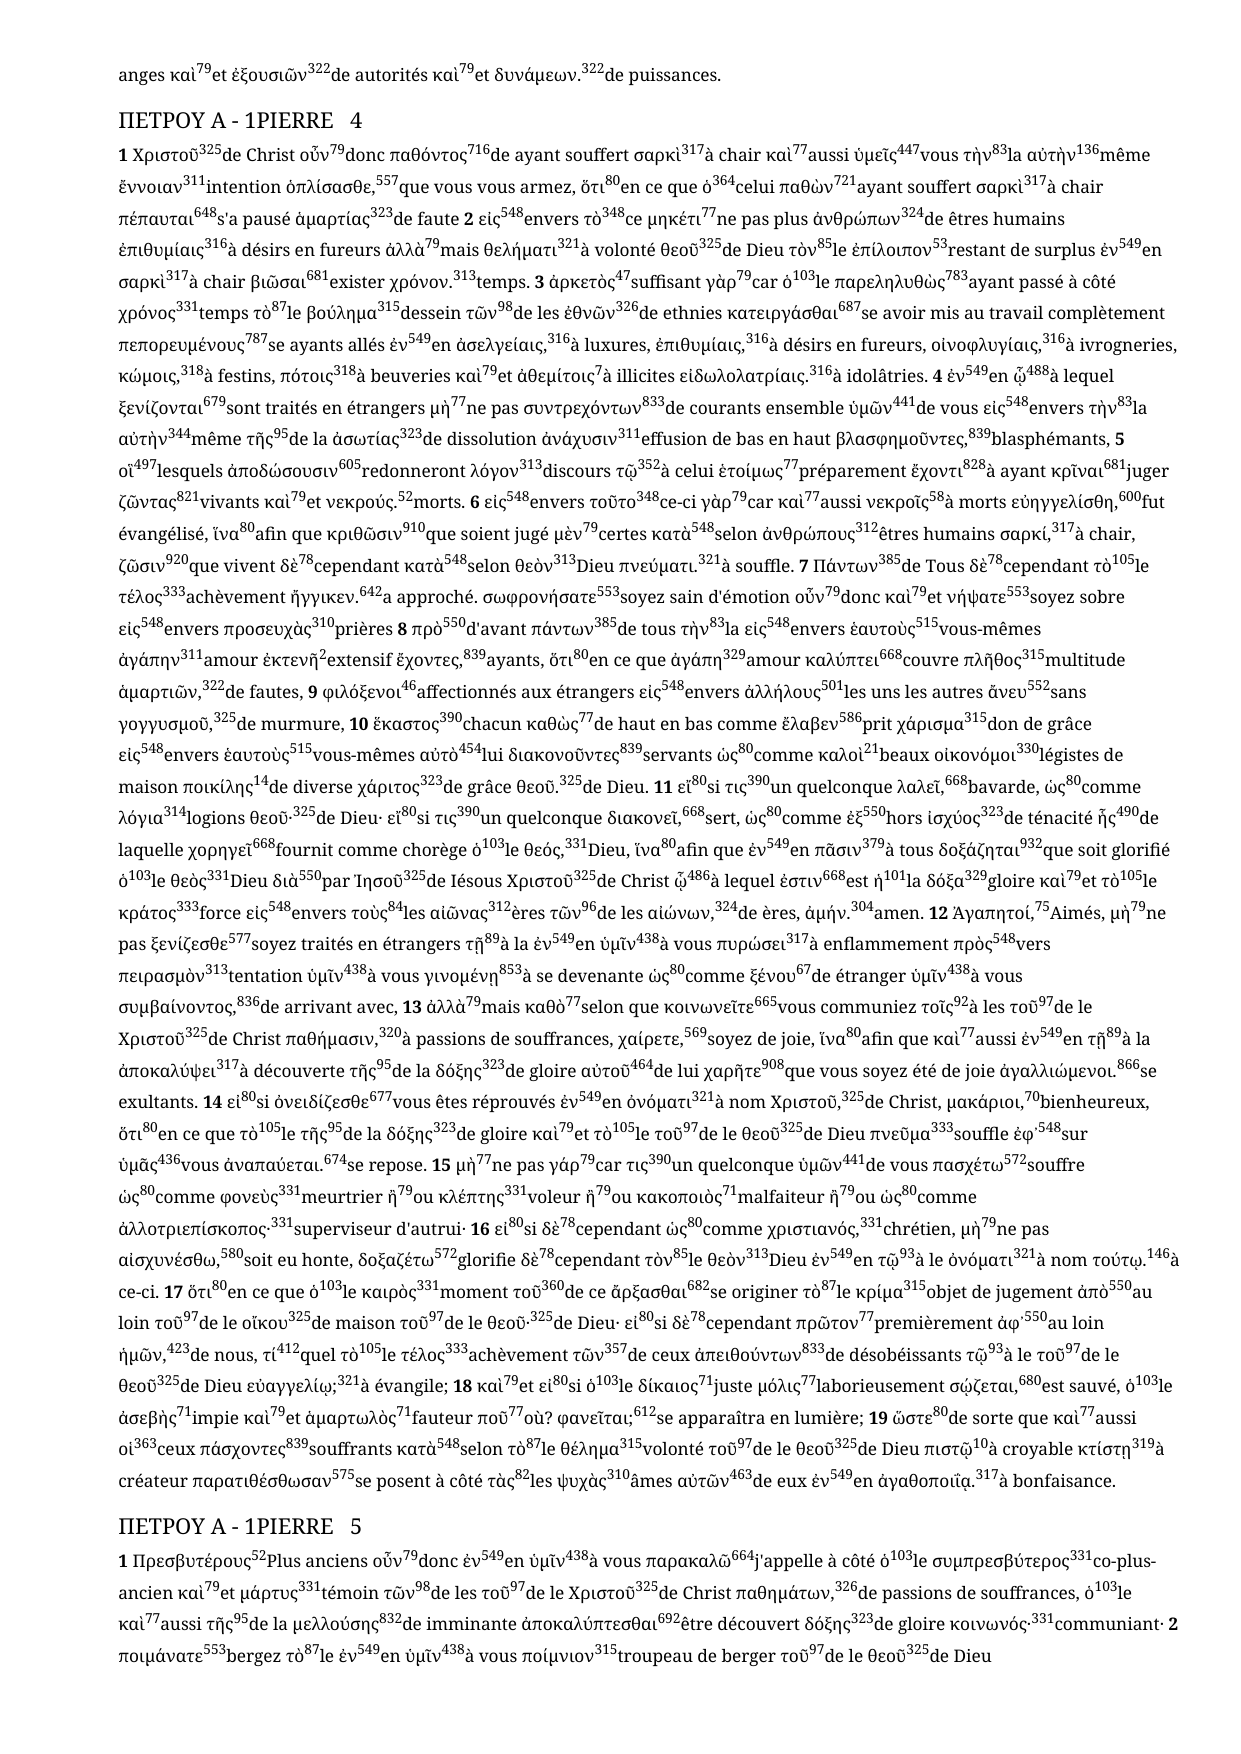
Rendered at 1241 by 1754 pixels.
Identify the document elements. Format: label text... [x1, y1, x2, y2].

text ΠΕΤΡΟΥ Α - 1PIERRE 5 [118, 1511, 1181, 1541]
text 1 Πρεσβυτέρους52Plus anciens οὖν79donc ἐν549en ὑμῖν438à vous παρακαλῶ664j'appelle à côté ὁ103le συμπρεσβύτερος331co-plus-ancien καὶ79et μάρτυς331témoin τῶν98de les τοῦ97de le Χριστοῦ325de Christ παθημάτων,326de passions de souffrances, ὁ103le καὶ77aussi τῆς95de la μελλούσης832de imminante ἀποκαλύπτεσθαι692être découvert δόξης323de gloire κοινωνός·331communiant· 2 ποιμάνατε553bergez τὸ87le ἐν549en ὑμῖν438à vous ποίμνιον315troupeau de berger τοῦ97de le θεοῦ325de Dieu ἐπισκοποῦντες839supervisants μὴ79ne pas ἀναγκαστῶς77nécessairement ἀλλ᾽79mais ἑκουσίως77volontairement κατὰ548selon θεόν,313Dieu, μηδὲ79ni cependant αἰσχροκερδῶς77avec escroquerie ἀλλὰ79mais προθύμως,77en promptitude fureur, 3 μηδ᾽79ni cependant ὡς80comme κατακυριεύοντες839maîtrisants de haut en bas τῶν96de les κλήρων324de lots ἀλλὰ79mais τύποι330modèles frappés γινόμενοι866se devenants τοῦ99de le ποιμνίου·327de troupeau de berger· 4 καὶ79et φανερωθέντος754de ayant été rendu visible τοῦ97de le ἀρχιποίμενος325de chef berger κομιεῖσθε609vous vous prendrez soigneusement τὸν85le ἀμαράντινον53amarantine τῆς95de la δόξης323de gloire στέφανον.313couronne. 5 ὁμοίως,77semblablement, νεώτεροι,75plus jeunes, ὑποτάγητε562soyez subordonnés πρεσβυτέροις·58à plus anciens· πάντες393tous δὲ78cependant ἀλλήλοις502à les uns les autres τὴν83la ταπεινοφροσύνην311basse émotion ἐγκομβώσασθε,557que vous vous nouez autour, ὅτι80en ce que ὁ103le θεὸς331Dieu ὑπερηφάνοις58à prétentieux ἀντιτάσσεται,674se ordonnance contre, ταπεινοῖς58à bas δὲ78cependant δίδωσιν668donne χάριν.311grâce. 6 Ταπεινώθητε562Soyez baissés οὖν79donc ὑπὸ548sous τὴν83la κραταιὰν2forte χεῖρα311main τοῦ97de le θεοῦ,325de Dieu, ἵνα80afin que ὑμᾶς436vous ὑψώσῃ899que hausse ἐν549en καιρῷ,319à moment, 7 πᾶσαν267toute τὴν83la μέριμναν311inquiétude ὑμῶν441de vous ἐπιρίψαντες720ayants flanqués au-dessus ἐπ᾽548sur αὐτόν,452lui, ὅτι80en ce que αὐτῷ458à lui μέλει668soucie περὶ550autour ὑμῶν.441de vous. 8 νήψατε,553soyez sobre, γρηγορήσατε.553vigilez. ὁ103le ἀντίδικος331adversaire ὑμῶν441de vous διάβολος71diable ὡς80comme λέων331lion ὠρυόμενος867se rugissant περιπατεῖ668piétine autour ζητῶν840cherchant τινα373un quelconque καταπιεῖν·681avaler· 9 ᾧ486à lequel ἀντίστητε553dressez contre στερεοὶ70solides τῇ89à la πίστει317à croyance εἰδότες782ayants sus τὰ86les αὐτὰ347mêmes τῶν98de les παθημάτων326de passions de souffrances τῇ89à la ἐν549en τῷ91à le κόσμῳ319à monde ὑμῶν441de vous ἀδελφότητι317à fraternité ἐπιτελεῖσθαι.692être achevé au-dessus. 10 ὁ103le δὲ78cependant θεὸς331Dieu πάσης279de toute χάριτος,323de grâce, ὁ364celui καλέσας721ayant appelé ὑμᾶς436vous εἰς548envers τὴν83la αἰώνιον51éternelle αὐτοῦ464de lui δόξαν311gloire ἐν549en Χριστῷ319à Christ ὀλίγον77peu παθόντας706ayants soufferts αὐτὸς469lui καταρτίσει,606ajustera complètement, στηρίξει,606fixera, σθενώσει,606rendra vigoureux, θεμελιώσει.606fondera. 11 αὐτῷ458à lui τὸ105le κράτος333force εἰς548envers τοὺς84les αἰῶνας,312ères, ἀμήν.304amen. 12 Διὰ550Par Σιλουανοῦ325de Silouane ὑμῖν438à vous τοῦ97de le πιστοῦ16de croyable ἀδελφοῦ,325de frère, ὡς80comme λογίζομαι,670je me calcule, δι᾽550par ὀλίγων383de peu ἔγραψα582je graphai παρακαλῶν840appelant à côté καὶ79et ἐπιμαρτυρῶν840témoignant sur ταύτην344celle-ci εἶναι689être ἀληθῆ2vrai χάριν311grâce τοῦ97de le θεοῦ325de Dieu εἰς548envers ἣν478laquelle στῆτε.583vous dressâtes. 13 ἀσπάζεται674se salue ὑμᾶς436vous ἡ101la ἐν549en Βαβυλῶνι317à Babylone συνεκλεκτὴ69co-élue καὶ79et Μᾶρκος331Markos ὁ103le υἱός331fils μου.424de moi. 14 ἀσπάσασθε557que vous vous saluez ἀλλήλους501les uns les autres ἐν549en φιλήματι321à embrassade ἀγάπης.323de amour. Εἰρήνη329Paix ὑμῖν438à vous πᾶσιν274à tous τοῖς485à ceux ἐν549en Χριστῷ.319à Christ. [118, 1545, 1181, 1667]
text ΠΕΤΡΟΥ Α - 1PIERRE 4 [118, 105, 1181, 135]
text 1 Χριστοῦ325de Christ οὖν79donc παθόντος716de ayant souffert σαρκὶ317à chair καὶ77aussi ὑμεῖς447vous τὴν83la αὐτὴν136même ἔννοιαν311intention ὁπλίσασθε,557que vous vous armez, ὅτι80en ce que ὁ364celui παθὼν721ayant souffert σαρκὶ317à chair πέπαυται648s'a pausé ἁμαρτίας323de faute 2 εἰς548envers τὸ348ce μηκέτι77ne pas plus ἀνθρώπων324de êtres humains ἐπιθυμίαις316à désirs en fureurs ἀλλὰ79mais θελήματι321à volonté θεοῦ325de Dieu τὸν85le ἐπίλοιπον53restant de surplus ἐν549en σαρκὶ317à chair βιῶσαι681exister χρόνον.313temps. 3 ἀρκετὸς47suffisant γὰρ79car ὁ103le παρεληλυθὼς783ayant passé à côté χρόνος331temps τὸ87le βούλημα315dessein τῶν98de les ἐθνῶν326de ethnies κατειργάσθαι687se avoir mis au travail complètement πεπορευμένους787se ayants allés ἐν549en ἀσελγείαις,316à luxures, ἐπιθυμίαις,316à désirs en fureurs, οἰνοφλυγίαις,316à ivrogneries, κώμοις,318à festins, πότοις318à beuveries καὶ79et ἀθεμίτοις7à illicites εἰδωλολατρίαις.316à idolâtries. 4 ἐν549en ᾧ488à lequel ξενίζονται679sont traités en étrangers μὴ77ne pas συντρεχόντων833de courants ensemble ὑμῶν441de vous εἰς548envers τὴν83la αὐτὴν344même τῆς95de la ἀσωτίας323de dissolution ἀνάχυσιν311effusion de bas en haut βλασφημοῦντες,839blasphémants, 5 οἳ497lesquels ἀποδώσουσιν605redonneront λόγον313discours τῷ352à celui ἑτοίμως77préparement ἔχοντι828à ayant κρῖναι681juger ζῶντας821vivants καὶ79et νεκρούς.52morts. 6 εἰς548envers τοῦτο348ce-ci γὰρ79car καὶ77aussi νεκροῖς58à morts εὐηγγελίσθη,600fut évangélisé, ἵνα80afin que κριθῶσιν910que soient jugé μὲν79certes κατὰ548selon ἀνθρώπους312êtres humains σαρκί,317à chair, ζῶσιν920que vivent δὲ78cependant κατὰ548selon θεὸν313Dieu πνεύματι.321à souffle. 7 Πάντων385de Tous δὲ78cependant τὸ105le τέλος333achèvement ἤγγικεν.642a approché. σωφρονήσατε553soyez sain d'émotion οὖν79donc καὶ79et νήψατε553soyez sobre εἰς548envers προσευχὰς310prières 8 πρὸ550d'avant πάντων385de tous τὴν83la εἰς548envers ἑαυτοὺς515vous-mêmes ἀγάπην311amour ἐκτενῆ2extensif ἔχοντες,839ayants, ὅτι80en ce que ἀγάπη329amour καλύπτει668couvre πλῆθος315multitude ἁμαρτιῶν,322de fautes, 9 φιλόξενοι46affectionnés aux étrangers εἰς548envers ἀλλήλους501les uns les autres ἄνευ552sans γογγυσμοῦ,325de murmure, 10 ἕκαστος390chacun καθὼς77de haut en bas comme ἔλαβεν586prit χάρισμα315don de grâce εἰς548envers ἑαυτοὺς515vous-mêmes αὐτὸ454lui διακονοῦντες839servants ὡς80comme καλοὶ21beaux οἰκονόμοι330légistes de maison ποικίλης14de diverse χάριτος323de grâce θεοῦ.325de Dieu. 11 εἴ80si τις390un quelconque λαλεῖ,668bavarde, ὡς80comme λόγια314logions θεοῦ·325de Dieu· εἴ80si τις390un quelconque διακονεῖ,668sert, ὡς80comme ἐξ550hors ἰσχύος323de ténacité ἧς490de laquelle χορηγεῖ668fournit comme chorège ὁ103le θεός,331Dieu, ἵνα80afin que ἐν549en πᾶσιν379à tous δοξάζηται932que soit glorifié ὁ103le θεὸς331Dieu διὰ550par Ἰησοῦ325de Iésous Χριστοῦ325de Christ ᾧ486à lequel ἐστιν668est ἡ101la δόξα329gloire καὶ79et τὸ105le κράτος333force εἰς548envers τοὺς84les αἰῶνας312ères τῶν96de les αἰώνων,324de ères, ἀμήν.304amen. 12 Ἀγαπητοί,75Aimés, μὴ79ne pas ξενίζεσθε577soyez traités en étrangers τῇ89à la ἐν549en ὑμῖν438à vous πυρώσει317à enflammement πρὸς548vers πειρασμὸν313tentation ὑμῖν438à vous γινομένῃ853à se devenante ὡς80comme ξένου67de étranger ὑμῖν438à vous συμβαίνοντος,836de arrivant avec, 13 ἀλλὰ79mais καθὸ77selon que κοινωνεῖτε665vous communiez τοῖς92à les τοῦ97de le Χριστοῦ325de Christ παθήμασιν,320à passions de souffrances, χαίρετε,569soyez de joie, ἵνα80afin que καὶ77aussi ἐν549en τῇ89à la ἀποκαλύψει317à découverte τῆς95de la δόξης323de gloire αὐτοῦ464de lui χαρῆτε908que vous soyez été de joie ἀγαλλιώμενοι.866se exultants. 14 εἰ80si ὀνειδίζεσθε677vous êtes réprouvés ἐν549en ὀνόματι321à nom Χριστοῦ,325de Christ, μακάριοι,70bienheureux, ὅτι80en ce que τὸ105le τῆς95de la δόξης323de gloire καὶ79et τὸ105le τοῦ97de le θεοῦ325de Dieu πνεῦμα333souffle ἐφ᾽548sur ὑμᾶς436vous ἀναπαύεται.674se repose. 15 μὴ77ne pas γάρ79car τις390un quelconque ὑμῶν441de vous πασχέτω572souffre ὡς80comme φονεὺς331meurtrier ἢ79ou κλέπτης331voleur ἢ79ou κακοποιὸς71malfaiteur ἢ79ou ὡς80comme ἀλλοτριεπίσκοπος·331superviseur d'autrui· 16 εἰ80si δὲ78cependant ὡς80comme χριστιανός,331chrétien, μὴ79ne pas αἰσχυνέσθω,580soit eu honte, δοξαζέτω572glorifie δὲ78cependant τὸν85le θεὸν313Dieu ἐν549en τῷ93à le ὀνόματι321à nom τούτῳ.146à ce-ci. 17 ὅτι80en ce que ὁ103le καιρὸς331moment τοῦ360de ce ἄρξασθαι682se originer τὸ87le κρίμα315objet de jugement ἀπὸ550au loin τοῦ97de le οἴκου325de maison τοῦ97de le θεοῦ·325de Dieu· εἰ80si δὲ78cependant πρῶτον77premièrement ἀφ᾽550au loin ἡμῶν,423de nous, τί412quel τὸ105le τέλος333achèvement τῶν357de ceux ἀπειθούντων833de désobéissants τῷ93à le τοῦ97de le θεοῦ325de Dieu εὐαγγελίῳ;321à évangile; 18 καὶ79et εἰ80si ὁ103le δίκαιος71juste μόλις77laborieusement σῴζεται,680est sauvé, ὁ103le ἀσεβὴς71impie καὶ79et ἁμαρτωλὸς71fauteur ποῦ77où? φανεῖται;612se apparaîtra en lumière; 19 ὥστε80de sorte que καὶ77aussi οἱ363ceux πάσχοντες839souffrants κατὰ548selon τὸ87le θέλημα315volonté τοῦ97de le θεοῦ325de Dieu πιστῷ10à croyable κτίστῃ319à créateur παρατιθέσθωσαν575se posent à côté τὰς82les ψυχὰς310âmes αὐτῶν463de eux ἐν549en ἀγαθοποιΐᾳ.317à bonfaisance. [118, 139, 1181, 1492]
